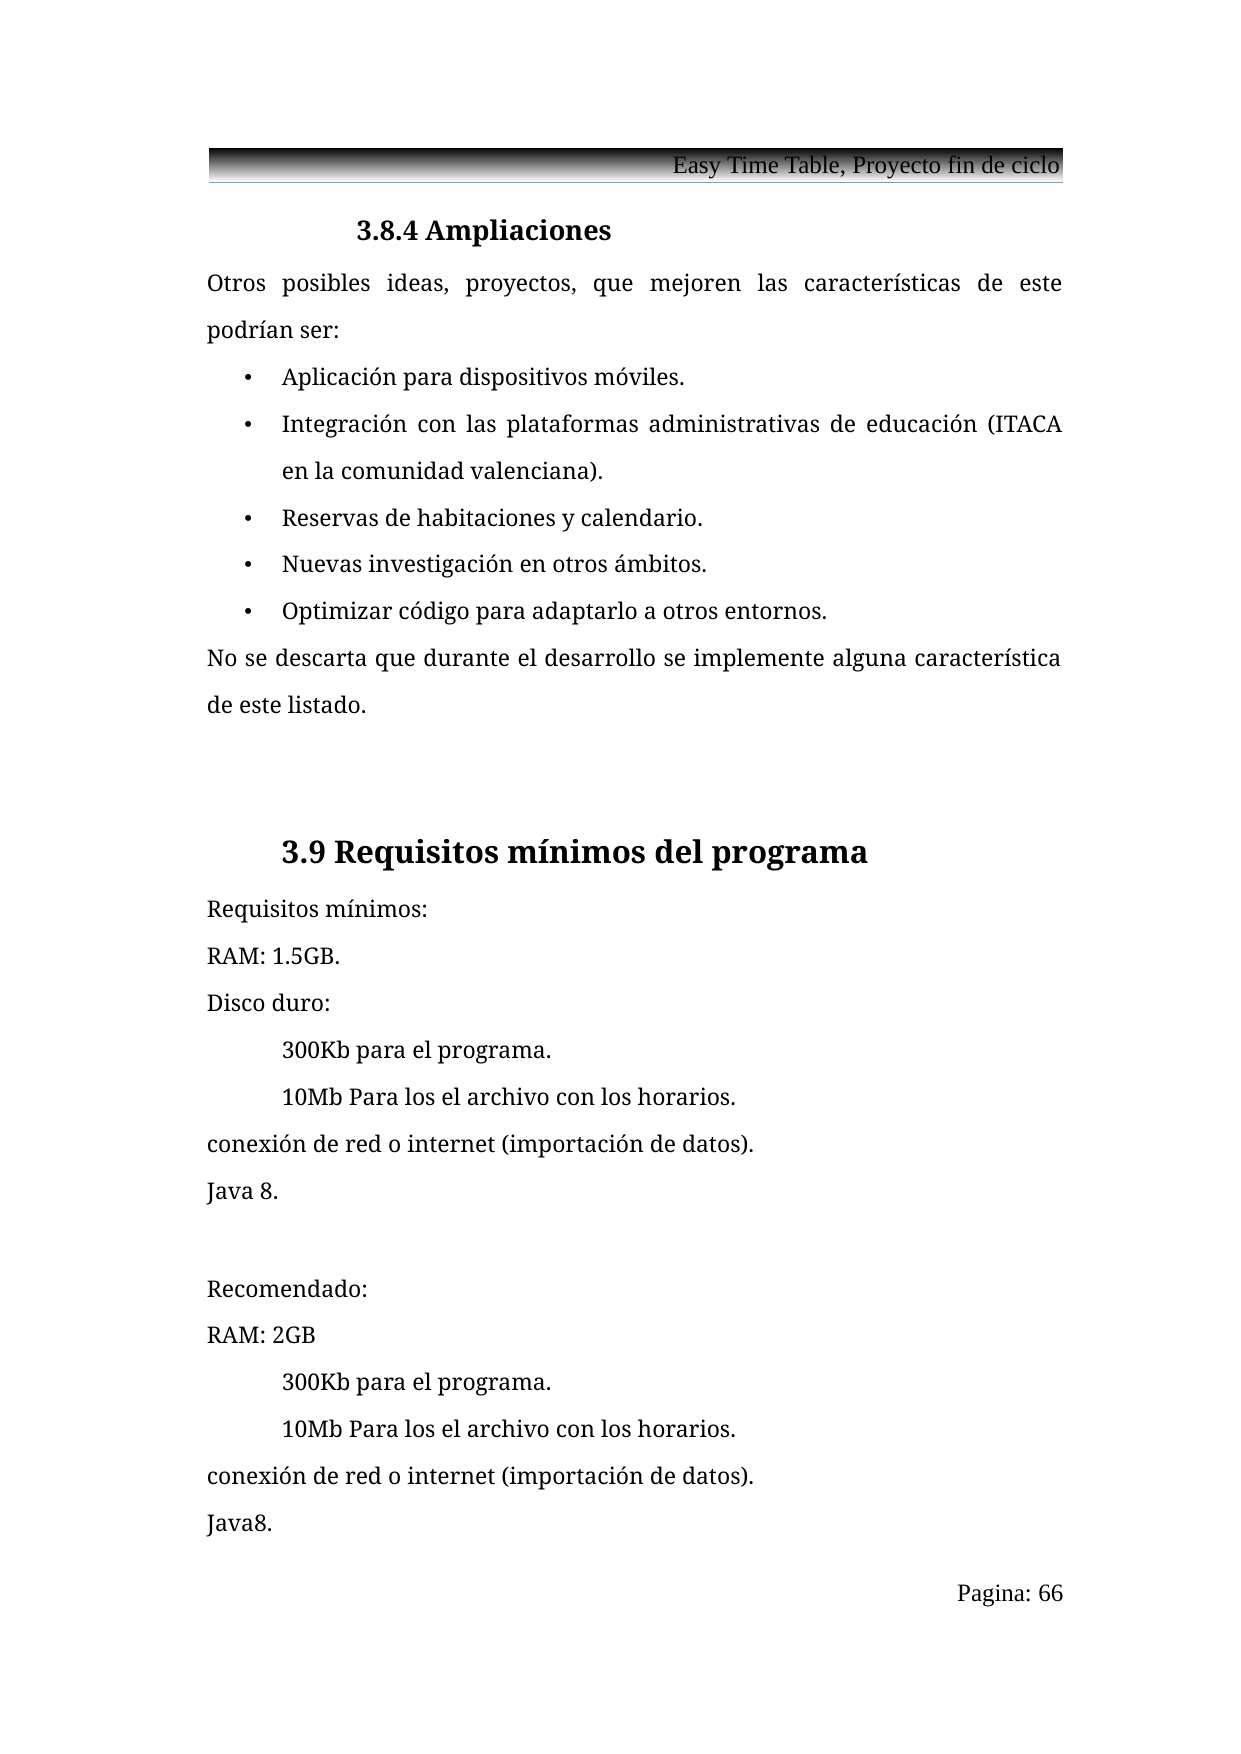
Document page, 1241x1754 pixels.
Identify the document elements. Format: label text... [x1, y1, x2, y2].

text conexión de red o internet (importación de datos). [207, 1460, 1063, 1491]
text conexión de red o internet (importación de datos). [207, 1128, 1063, 1159]
text Disco duro: [207, 987, 1063, 1018]
text 300Kb para el programa. [207, 1366, 1063, 1398]
list Aplicación para dispositivos móviles. [244, 361, 1063, 392]
text Recomendado: [207, 1273, 1063, 1304]
text Otros posibles ideas, proyectos, que mejoren las características de este podrían ser: [207, 267, 1063, 345]
list Reservas de habitaciones y calendario. [244, 501, 1063, 533]
text 3.9 Requisitos mínimos del programa [207, 829, 1063, 872]
text RAM: 1.5GB. [207, 940, 1063, 972]
list Integración con las plataformas administrativas de educación (ITACA en la comunidad valenciana). [244, 408, 1063, 486]
text 3.8.4 Ampliaciones [207, 212, 1063, 249]
text Java8. [207, 1507, 1063, 1538]
text No se descarta que durante el desarrollo se implemente alguna característica de este listado. [207, 642, 1063, 720]
text 10Mb Para los el archivo con los horarios. [207, 1413, 1063, 1444]
text Java 8. [207, 1175, 1063, 1206]
text 10Mb Para los el archivo con los horarios. [207, 1081, 1063, 1112]
text RAM: 2GB [207, 1319, 1063, 1351]
text Requisitos mínimos: [207, 893, 1063, 925]
list Optimizar código para adaptarlo a otros entornos. [244, 595, 1063, 626]
text 300Kb para el programa. [207, 1034, 1063, 1065]
list Nuevas investigación en otros ámbitos. [244, 548, 1063, 579]
